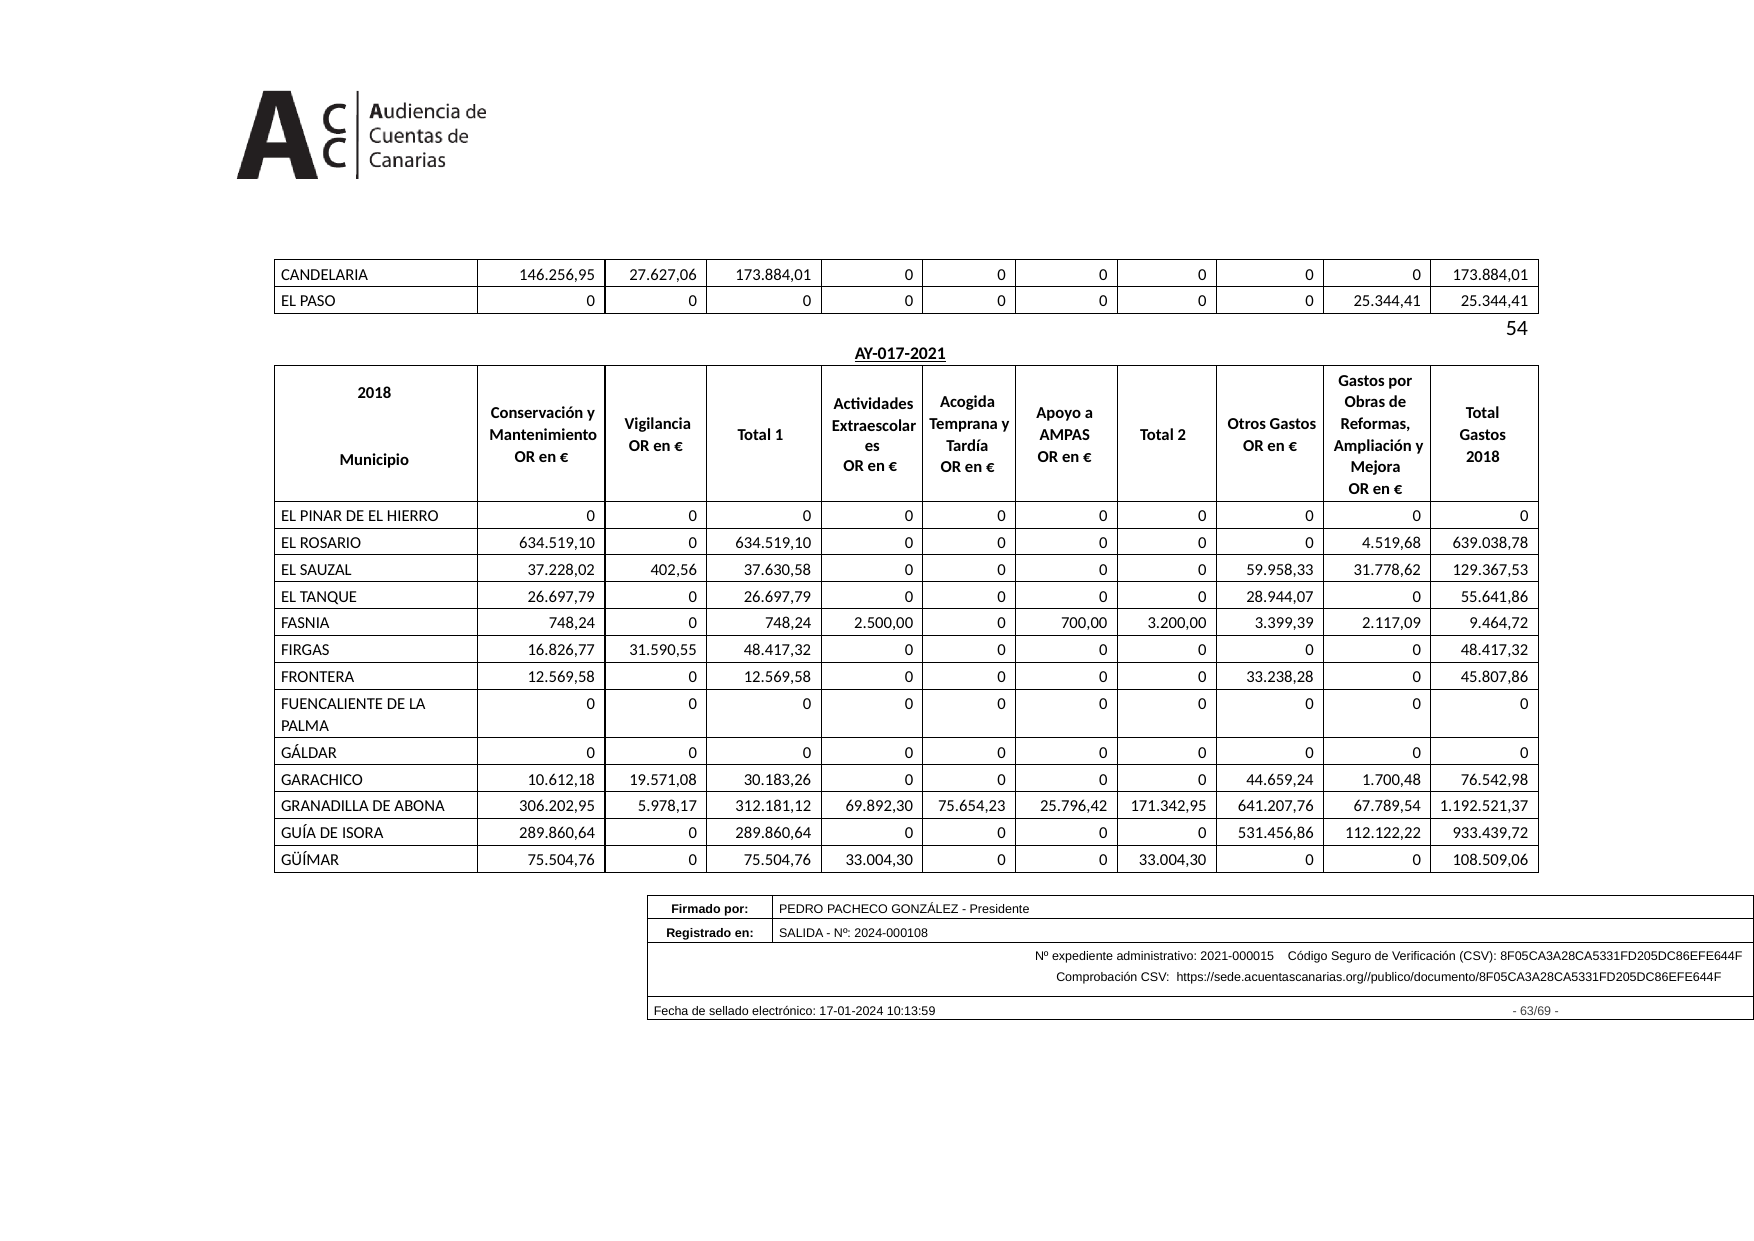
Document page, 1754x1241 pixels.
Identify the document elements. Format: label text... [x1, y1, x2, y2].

table_cell 0 [1016, 555, 1117, 581]
table_cell 0 [1118, 529, 1216, 554]
table_cell 0 [923, 502, 1015, 527]
table_cell 44.659,24 [1217, 765, 1323, 791]
table_cell CANDELARIA [275, 260, 477, 286]
table_cell 0 [1016, 502, 1117, 527]
table_cell 634.519,10 [478, 529, 604, 554]
table_cell 0 [1118, 738, 1216, 764]
table_cell 108.509,06 [1431, 846, 1538, 872]
table_cell 12.569,58 [707, 663, 821, 689]
table_cell 25.344,41 [1431, 287, 1538, 313]
table_cell 37.630,58 [707, 555, 821, 581]
table_cell 173.884,01 [707, 260, 821, 286]
table_cell 16.826,77 [478, 636, 604, 662]
table_cell 0 [923, 846, 1015, 872]
table_cell 634.519,10 [707, 529, 821, 554]
table_cell 0 [606, 819, 706, 845]
table_header Conservación y Mantenimiento OR en € [478, 366, 604, 501]
table_cell 641.207,76 [1217, 792, 1323, 818]
table_cell 30.183,26 [707, 765, 821, 791]
table_cell 0 [606, 846, 706, 872]
table_cell 0 [1217, 502, 1323, 527]
table_cell 0 [478, 502, 604, 527]
table_cell 289.860,64 [478, 819, 604, 845]
table_cell 0 [1217, 738, 1323, 764]
table_cell 0 [822, 738, 922, 764]
table_cell 0 [707, 502, 821, 527]
table_cell 55.641,86 [1431, 582, 1538, 608]
table_cell 0 [1118, 260, 1216, 286]
table_cell 0 [1217, 287, 1323, 313]
table_cell 531.456,86 [1217, 819, 1323, 845]
table_cell 0 [1431, 502, 1538, 527]
table_cell 129.367,53 [1431, 555, 1538, 581]
table_cell 0 [1324, 636, 1430, 662]
table_cell 0 [1324, 738, 1430, 764]
table_cell 37.228,02 [478, 555, 604, 581]
table_cell 0 [822, 555, 922, 581]
table_cell 2.117,09 [1324, 609, 1430, 635]
table_cell 25.344,41 [1324, 287, 1430, 313]
table_cell 0 [1118, 765, 1216, 791]
table_cell 0 [923, 636, 1015, 662]
table_cell 0 [606, 690, 706, 737]
table_cell 0 [1016, 529, 1117, 554]
table_cell 0 [923, 765, 1015, 791]
table_header Total 1 [707, 366, 821, 501]
table_cell 33.004,30 [1118, 846, 1216, 872]
table_cell 1.192.521,37 [1431, 792, 1538, 818]
table_cell 0 [1118, 502, 1216, 527]
table_cell 0 [923, 287, 1015, 313]
table_cell 0 [1324, 663, 1430, 689]
table_cell 0 [1016, 846, 1117, 872]
table_cell FUENCALIENTE DE LA PALMA [275, 690, 477, 737]
table_cell 0 [1016, 819, 1117, 845]
table_cell 0 [1118, 582, 1216, 608]
table_cell 0 [822, 260, 922, 286]
table_cell EL PASO [275, 287, 477, 313]
table_cell 1.700,48 [1324, 765, 1430, 791]
table_cell 0 [707, 738, 821, 764]
table_header Acogida Temprana y Tardía OR en € [923, 366, 1015, 501]
table_cell EL TANQUE [275, 582, 477, 608]
table_cell 0 [923, 819, 1015, 845]
table_cell 0 [822, 819, 922, 845]
table_cell 0 [606, 287, 706, 313]
table_header 2018 [275, 366, 477, 416]
table_cell 639.038,78 [1431, 529, 1538, 554]
table_header Apoyo a AMPAS OR en € [1016, 366, 1117, 501]
table_header Vigilancia OR en € [606, 366, 706, 501]
table_cell 10.612,18 [478, 765, 604, 791]
table_cell 33.238,28 [1217, 663, 1323, 689]
table_cell GRANADILLA DE ABONA [275, 792, 477, 818]
table_cell 3.200,00 [1118, 609, 1216, 635]
text AY-017-2021 [854, 342, 1531, 364]
table_cell 0 [1217, 846, 1323, 872]
table_cell 0 [1118, 690, 1216, 737]
table_cell 0 [478, 738, 604, 764]
table_cell 75.654,23 [923, 792, 1015, 818]
table_cell 0 [923, 582, 1015, 608]
table_cell 0 [923, 260, 1015, 286]
table_cell 48.417,32 [1431, 636, 1538, 662]
table_cell 0 [707, 690, 821, 737]
table_cell 69.892,30 [822, 792, 922, 818]
table_cell 26.697,79 [478, 582, 604, 608]
table_cell 0 [606, 529, 706, 554]
table_cell 0 [606, 609, 706, 635]
table_cell 2.500,00 [822, 609, 922, 635]
table_header Actividades Extraescolar es OR en € [822, 366, 922, 501]
table_cell 0 [923, 690, 1015, 737]
table_cell 0 [822, 636, 922, 662]
table_cell 26.697,79 [707, 582, 821, 608]
table_cell 59.958,33 [1217, 555, 1323, 581]
table_cell 402,56 [606, 555, 706, 581]
table_cell 0 [1016, 582, 1117, 608]
table_cell 0 [1118, 555, 1216, 581]
table_cell 0 [1016, 738, 1117, 764]
table_cell 289.860,64 [707, 819, 821, 845]
table_cell 5.978,17 [606, 792, 706, 818]
text 54 [647, 314, 1533, 340]
table_header Otros Gastos OR en € [1217, 366, 1323, 501]
table_cell 0 [1431, 690, 1538, 737]
table_cell 0 [1016, 765, 1117, 791]
table_cell 0 [822, 765, 922, 791]
table_cell 0 [478, 690, 604, 737]
table_cell 146.256,95 [478, 260, 604, 286]
table_header Gastos por Obras de Reformas, Ampliación y Mejora OR en € [1324, 366, 1430, 501]
table_cell EL SAUZAL [275, 555, 477, 581]
table_cell 0 [1016, 690, 1117, 737]
table_cell 0 [923, 609, 1015, 635]
table_cell 0 [1324, 582, 1430, 608]
table_cell GÁLDAR [275, 738, 477, 764]
table_cell 33.004,30 [822, 846, 922, 872]
table_cell 0 [923, 663, 1015, 689]
table_cell 76.542,98 [1431, 765, 1538, 791]
table_cell 0 [822, 663, 922, 689]
table_cell 48.417,32 [707, 636, 821, 662]
table_cell 0 [1118, 819, 1216, 845]
table_cell 0 [822, 287, 922, 313]
table_cell 75.504,76 [478, 846, 604, 872]
table_cell 4.519,68 [1324, 529, 1430, 554]
table_cell 0 [606, 582, 706, 608]
table_cell FRONTERA [275, 663, 477, 689]
table_cell 28.944,07 [1217, 582, 1323, 608]
table_cell 25.796,42 [1016, 792, 1117, 818]
table_cell 0 [1016, 663, 1117, 689]
table_cell 67.789,54 [1324, 792, 1430, 818]
table_cell 0 [1217, 690, 1323, 737]
table_cell 0 [1431, 738, 1538, 764]
table_cell 0 [478, 287, 604, 313]
table_cell 0 [1217, 260, 1323, 286]
table_cell 0 [707, 287, 821, 313]
table_cell 0 [822, 529, 922, 554]
table_cell 748,24 [478, 609, 604, 635]
table_cell 0 [606, 663, 706, 689]
table_cell 0 [1324, 690, 1430, 737]
table_cell Municipio [275, 416, 477, 501]
table_cell 0 [1324, 260, 1430, 286]
table_cell 112.122,22 [1324, 819, 1430, 845]
table_cell 0 [1016, 260, 1117, 286]
table_cell 75.504,76 [707, 846, 821, 872]
table_cell GARACHICO [275, 765, 477, 791]
table_cell 27.627,06 [606, 260, 706, 286]
table_cell 0 [923, 529, 1015, 554]
table_cell 0 [606, 502, 706, 527]
table_cell 0 [1118, 663, 1216, 689]
table_cell GÜÍMAR [275, 846, 477, 872]
table_cell 0 [1118, 636, 1216, 662]
table_cell 700,00 [1016, 609, 1117, 635]
table_cell 9.464,72 [1431, 609, 1538, 635]
table_cell 0 [1217, 636, 1323, 662]
table_header Total Gastos 2018 [1431, 366, 1538, 501]
table_cell EL PINAR DE EL HIERRO [275, 502, 477, 527]
table_cell 3.399,39 [1217, 609, 1323, 635]
table_cell 0 [1016, 636, 1117, 662]
table_cell 171.342,95 [1118, 792, 1216, 818]
table_cell GUÍA DE ISORA [275, 819, 477, 845]
table_cell 12.569,58 [478, 663, 604, 689]
table_cell 173.884,01 [1431, 260, 1538, 286]
table_cell FASNIA [275, 609, 477, 635]
table_cell 0 [1016, 287, 1117, 313]
table_cell 0 [822, 502, 922, 527]
table_cell 0 [1217, 529, 1323, 554]
table_cell 0 [822, 582, 922, 608]
table_cell 306.202,95 [478, 792, 604, 818]
table_cell 312.181,12 [707, 792, 821, 818]
table_cell 0 [923, 555, 1015, 581]
table_cell 0 [822, 690, 922, 737]
table_cell FIRGAS [275, 636, 477, 662]
table_cell 748,24 [707, 609, 821, 635]
table_cell 0 [1118, 287, 1216, 313]
table_cell 45.807,86 [1431, 663, 1538, 689]
table_cell EL ROSARIO [275, 529, 477, 554]
table_cell 0 [1324, 502, 1430, 527]
table_cell 0 [606, 738, 706, 764]
table_cell 31.778,62 [1324, 555, 1430, 581]
table_cell 0 [923, 738, 1015, 764]
table_cell 0 [1324, 846, 1430, 872]
table_cell 933.439,72 [1431, 819, 1538, 845]
table_cell 31.590,55 [606, 636, 706, 662]
table_header Total 2 [1118, 366, 1216, 501]
table_cell 19.571,08 [606, 765, 706, 791]
